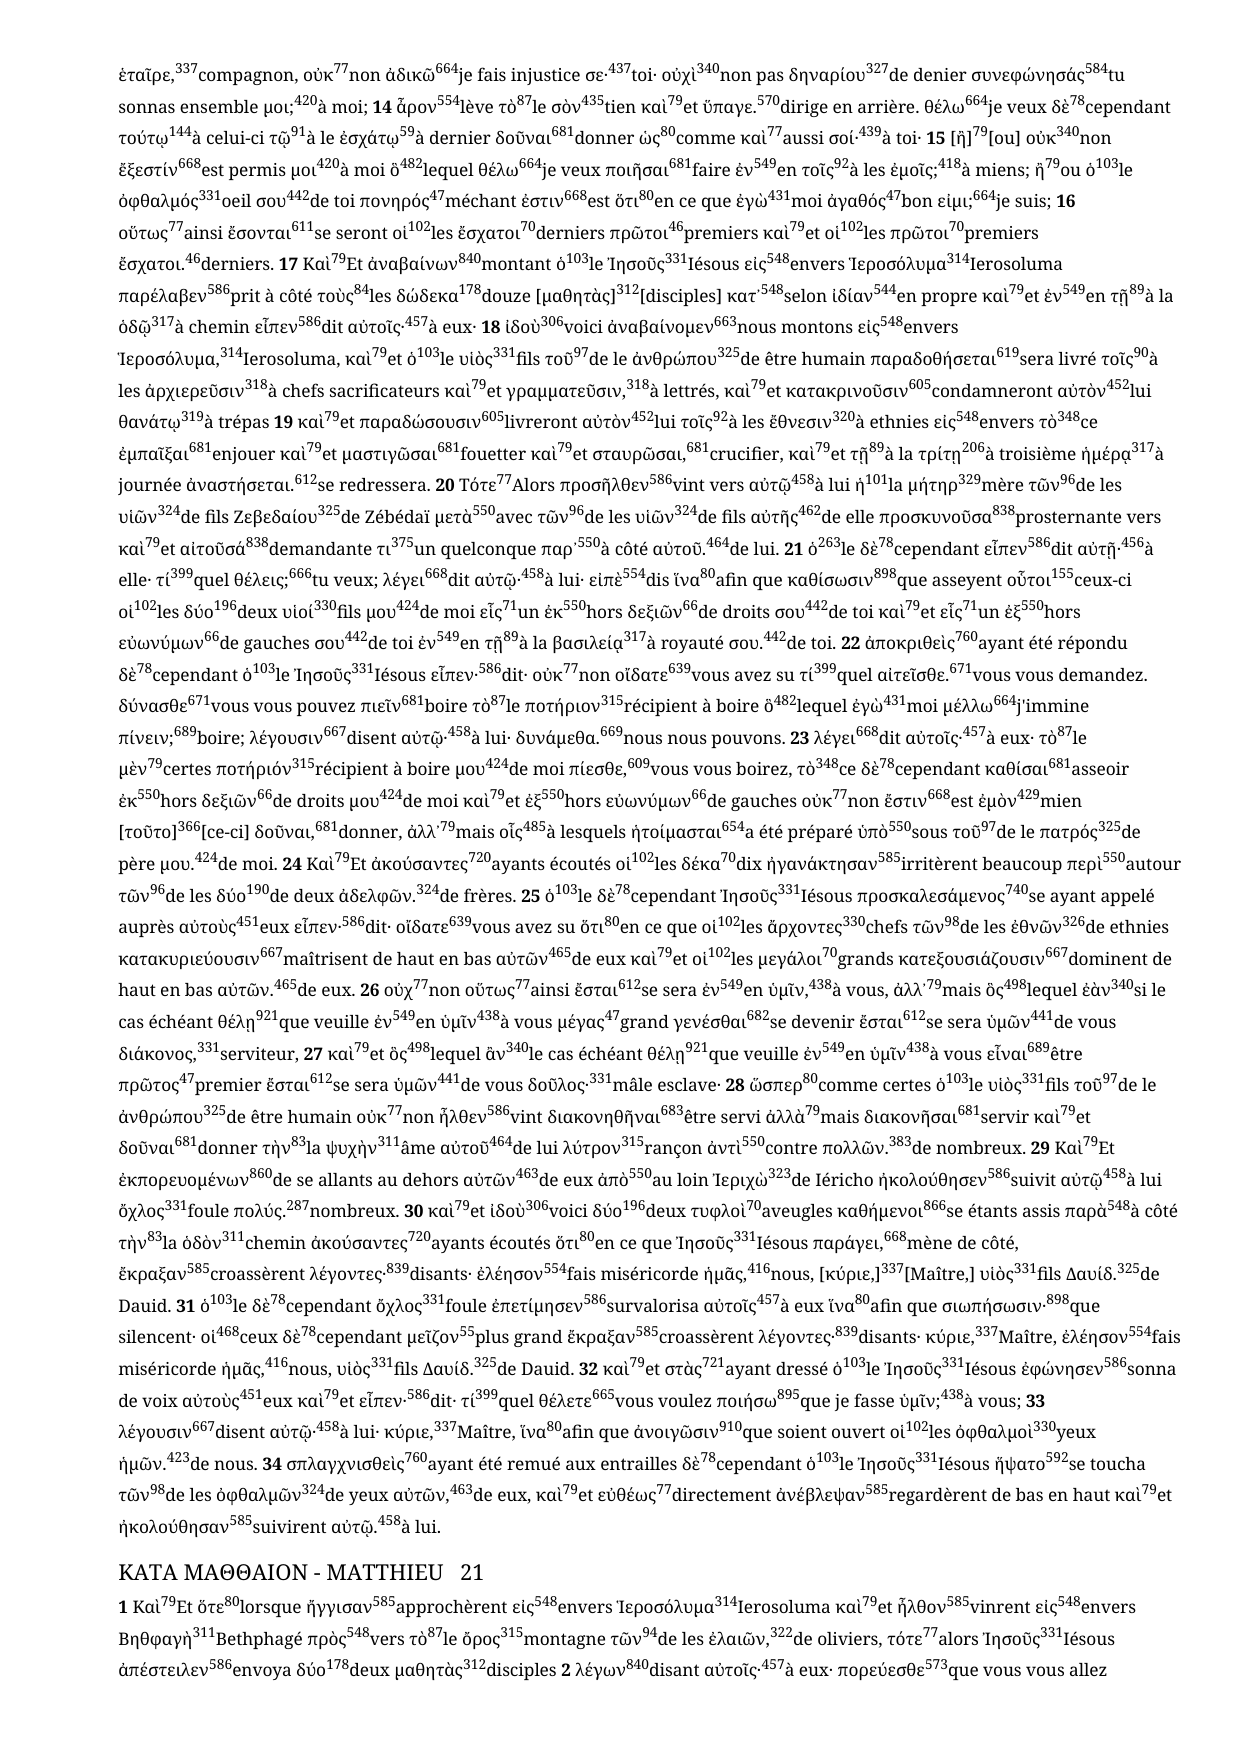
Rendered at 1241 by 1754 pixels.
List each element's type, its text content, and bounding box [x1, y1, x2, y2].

text ΚΑΤΑ ΜΑΘΘΑΙΟΝ - MATTHIEU 21 [118, 1557, 1181, 1587]
text 1 Ὁμοία45Semblable γάρ79car ἐστιν668est ἡ101la βασιλεία329royauté τῶν96de les οὐρανῶν324de cieux ἀνθρώπῳ319à être humain οἰκοδεσπότῃ,319à despote de maison, ὅστις498lequel un quelconque ἐξῆλθεν586sortit ἅμα77simultanément πρωῒ77matinalement μισθώσασθαι682se salarier ἐργάτας312travailleurs εἰς548envers τὸν85le ἀμπελῶνα313vignoble αὐτοῦ.464de lui. 2 συμφωνήσας721ayant sonné ensemble δὲ78cependant μετὰ550avec τῶν96de les ἐργατῶν324de travailleurs ἐκ550hors δηναρίου327de denier τὴν83la ἡμέραν311journée ἀπέστειλεν586envoya αὐτοὺς451eux εἰς548envers τὸν85le ἀμπελῶνα313vignoble αὐτοῦ.464de lui. 3 καὶ79et ἐξελθὼν721ayant sorti περὶ548autour τρίτην201troisième ὥραν311heure εἶδεν586vit ἄλλους372autres ἑστῶτας769ayants dressés ἐν549en τῇ89à la ἀγορᾷ317à agora ἀργοὺς52sans travaux 4 καὶ79et ἐκείνοις351à ceux-là εἶπεν·586dit· ὑπάγετε569dirigez en arrière καὶ77aussi ὑμεῖς447vous εἰς548envers τὸν85le ἀμπελῶνα,313vignoble, καὶ79et ὃ500lequel ἐὰν340si le cas échéant ᾖ921que soit δίκαιον49juste δώσω602je donnerai ὑμῖν.438à vous. 5 οἱ468ceux δὲ78cependant ἀπῆλθον.585éloignèrent. πάλιν77de nouveau [δὲ]78[cependant] ἐξελθὼν721ayant sorti περὶ548autour ἕκτην201sixième καὶ79et ἐνάτην201neuvième ὥραν311heure ἐποίησεν586fit ὡσαύτως.77de même. 6 περὶ548autour δὲ78cependant τὴν83la ἑνδεκάτην51onzième ἐξελθὼν721ayant sorti εὗρεν586trouva ἄλλους372autres ἑστῶτας769ayants dressés καὶ79et λέγει668dit αὐτοῖς·457à eux· τί399quel ὧδε77ici ἑστήκατε639vous avez dressé ὅλην267toute entière τὴν83la ἡμέραν311journée ἀργοί;70sans travaux; 7 λέγουσιν667disent αὐτῷ·458à lui· ὅτι80en ce que οὐδεὶς390aucun ἡμᾶς416nous ἐμισθώσατο.592se salaria. λέγει668dit αὐτοῖς·457à eux· ὑπάγετε569dirigez en arrière καὶ77aussi ὑμεῖς447vous εἰς548envers τὸν85le ἀμπελῶνα.313vignoble. 8 Ὀψίας63de Tardive δὲ78cependant γενομένης732de se ayante devenue λέγει668dit ὁ103le κύριος331Maître τοῦ97de le ἀμπελῶνος325de vignoble τῷ91à le ἐπιτρόπῳ319à administrateur αὐτοῦ·464de lui· κάλεσον554appelle τοὺς84les ἐργάτας312travailleurs καὶ79et ἀπόδος554redonne αὐτοῖς457à eux τὸν85le μισθὸν313salaire ἀρξάμενος740se ayant originé ἀπὸ550au loin τῶν96de les ἐσχάτων64de derniers ἕως552jusqu'à ce que τῶν96de les πρώτων.64de premiers. 9 καὶ79et ἐλθόντες720ayants venus οἱ363ceux περὶ548autour τὴν83la ἑνδεκάτην201onzième ὥραν311heure ἔλαβον585prirent ἀνὰ77de bas en haut δηνάριον.315denier. 10 καὶ79et ἐλθόντες720ayants venus οἱ102les πρῶτοι70premiers ἐνόμισαν585firent loi ὅτι80en ce que πλεῖον55plus nombreusement λήμψονται·611se prendront· καὶ79et ἔλαβον585prirent [τὸ]366[ce] ἀνὰ77de bas en haut δηνάριον315denier καὶ77aussi αὐτοί.468eux. 11 λαβόντες720ayants pris δὲ78cependant ἐγόγγυζον624murmuraient κατὰ550contre τοῦ97de le οἰκοδεσπότου325de despote de maison 12 λέγοντες·839disants· οὗτοι155ceux-ci οἱ102les ἔσχατοι70derniers μίαν177une ὥραν311heure ἐποίησαν,585firent, καὶ79et ἴσους52égaux ἡμῖν419à nous αὐτοὺς451eux ἐποίησας584tu fis τοῖς351à ceux βαστάσασιν712à ayants mis en charge τὸ87le βάρος315poids τῆς95de la ἡμέρας323de journée καὶ79et τὸν85le καύσωνα.313canicule. 13 ὁ469celui δὲ78cependant ἀποκριθεὶς760ayant été répondu ἑνὶ59à un αὐτῶν463de eux εἶπεν·586dit· ἑταῖρε,337compagnon, οὐκ77non ἀδικῶ664je fais injustice σε·437toi· οὐχὶ340non pas δηναρίου327de denier συνεφώνησάς584tu sonnas ensemble μοι;420à moi; 14 ἆρον554lève τὸ87le σὸν435tien καὶ79et ὕπαγε.570dirige en arrière. θέλω664je veux δὲ78cependant τούτῳ144à celui-ci τῷ91à le ἐσχάτῳ59à dernier δοῦναι681donner ὡς80comme καὶ77aussi σοί·439à toi· 15 [ἢ]79[ou] οὐκ340non ἔξεστίν668est permis μοι420à moi ὃ482lequel θέλω664je veux ποιῆσαι681faire ἐν549en τοῖς92à les ἐμοῖς;418à miens; ἢ79ou ὁ103le ὀφθαλμός331oeil σου442de toi πονηρός47méchant ἐστιν668est ὅτι80en ce que ἐγὼ431moi ἀγαθός47bon εἰμι;664je suis; 16 οὕτως77ainsi ἔσονται611se seront οἱ102les ἔσχατοι70derniers πρῶτοι46premiers καὶ79et οἱ102les πρῶτοι70premiers ἔσχατοι.46derniers. 17 Καὶ79Et ἀναβαίνων840montant ὁ103le Ἰησοῦς331Iésous εἰς548envers Ἱεροσόλυμα314Ierosoluma παρέλαβεν586prit à côté τοὺς84les δώδεκα178douze [μαθητὰς]312[disciples] κατ᾽548selon ἰδίαν544en propre καὶ79et ἐν549en τῇ89à la ὁδῷ317à chemin εἶπεν586dit αὐτοῖς·457à eux· 18 ἰδοὺ306voici ἀναβαίνομεν663nous montons εἰς548envers Ἱεροσόλυμα,314Ierosoluma, καὶ79et ὁ103le υἱὸς331fils τοῦ97de le ἀνθρώπου325de être humain παραδοθήσεται619sera livré τοῖς90à les ἀρχιερεῦσιν318à chefs sacrificateurs καὶ79et γραμματεῦσιν,318à lettrés, καὶ79et κατακρινοῦσιν605condamneront αὐτὸν452lui θανάτῳ319à trépas 19 καὶ79et παραδώσουσιν605livreront αὐτὸν452lui τοῖς92à les ἔθνεσιν320à ethnies εἰς548envers τὸ348ce ἐμπαῖξαι681enjouer καὶ79et μαστιγῶσαι681fouetter καὶ79et σταυρῶσαι,681crucifier, καὶ79et τῇ89à la τρίτῃ206à troisième ἡμέρᾳ317à journée ἀναστήσεται.612se redressera. 20 Τότε77Alors προσῆλθεν586vint vers αὐτῷ458à lui ἡ101la μήτηρ329mère τῶν96de les υἱῶν324de fils Ζεβεδαίου325de Zébédaï μετὰ550avec τῶν96de les υἱῶν324de fils αὐτῆς462de elle προσκυνοῦσα838prosternante vers καὶ79et αἰτοῦσά838demandante τι375un quelconque παρ᾽550à côté αὐτοῦ.464de lui. 21 ὁ263le δὲ78cependant εἶπεν586dit αὐτῇ·456à elle· τί399quel θέλεις;666tu veux; λέγει668dit αὐτῷ·458à lui· εἰπὲ554dis ἵνα80afin que καθίσωσιν898que asseyent οὗτοι155ceux-ci οἱ102les δύο196deux υἱοί330fils μου424de moi εἷς71un ἐκ550hors δεξιῶν66de droits σου442de toi καὶ79et εἷς71un ἐξ550hors εὐωνύμων66de gauches σου442de toi ἐν549en τῇ89à la βασιλείᾳ317à royauté σου.442de toi. 22 ἀποκριθεὶς760ayant été répondu δὲ78cependant ὁ103le Ἰησοῦς331Iésous εἶπεν·586dit· οὐκ77non οἴδατε639vous avez su τί399quel αἰτεῖσθε.671vous vous demandez. δύνασθε671vous vous pouvez πιεῖν681boire τὸ87le ποτήριον315récipient à boire ὃ482lequel ἐγὼ431moi μέλλω664j'immine πίνειν;689boire; λέγουσιν667disent αὐτῷ·458à lui· δυνάμεθα.669nous nous pouvons. 23 λέγει668dit αὐτοῖς·457à eux· τὸ87le μὲν79certes ποτήριόν315récipient à boire μου424de moi πίεσθε,609vous vous boirez, τὸ348ce δὲ78cependant καθίσαι681asseoir ἐκ550hors δεξιῶν66de droits μου424de moi καὶ79et ἐξ550hors εὐωνύμων66de gauches οὐκ77non ἔστιν668est ἐμὸν429mien [τοῦτο]366[ce-ci] δοῦναι,681donner, ἀλλ᾽79mais οἷς485à lesquels ἡτοίμασται654a été préparé ὑπὸ550sous τοῦ97de le πατρός325de père μου.424de moi. 24 Καὶ79Et ἀκούσαντες720ayants écoutés οἱ102les δέκα70dix ἠγανάκτησαν585irritèrent beaucoup περὶ550autour τῶν96de les δύο190de deux ἀδελφῶν.324de frères. 25 ὁ103le δὲ78cependant Ἰησοῦς331Iésous προσκαλεσάμενος740se ayant appelé auprès αὐτοὺς451eux εἶπεν·586dit· οἴδατε639vous avez su ὅτι80en ce que οἱ102les ἄρχοντες330chefs τῶν98de les ἐθνῶν326de ethnies κατακυριεύουσιν667maîtrisent de haut en bas αὐτῶν465de eux καὶ79et οἱ102les μεγάλοι70grands κατεξουσιάζουσιν667dominent de haut en bas αὐτῶν.465de eux. 26 οὐχ77non οὕτως77ainsi ἔσται612se sera ἐν549en ὑμῖν,438à vous, ἀλλ᾽79mais ὃς498lequel ἐὰν340si le cas échéant θέλῃ921que veuille ἐν549en ὑμῖν438à vous μέγας47grand γενέσθαι682se devenir ἔσται612se sera ὑμῶν441de vous διάκονος,331serviteur, 27 καὶ79et ὃς498lequel ἂν340le cas échéant θέλῃ921que veuille ἐν549en ὑμῖν438à vous εἶναι689être πρῶτος47premier ἔσται612se sera ὑμῶν441de vous δοῦλος·331mâle esclave· 28 ὥσπερ80comme certes ὁ103le υἱὸς331fils τοῦ97de le ἀνθρώπου325de être humain οὐκ77non ἦλθεν586vint διακονηθῆναι683être servi ἀλλὰ79mais διακονῆσαι681servir καὶ79et δοῦναι681donner τὴν83la ψυχὴν311âme αὐτοῦ464de lui λύτρον315rançon ἀντὶ550contre πολλῶν.383de nombreux. 29 Καὶ79Et ἐκπορευομένων860de se allants au dehors αὐτῶν463de eux ἀπὸ550au loin Ἰεριχὼ323de Iéricho ἠκολούθησεν586suivit αὐτῷ458à lui ὄχλος331foule πολύς.287nombreux. 30 καὶ79et ἰδοὺ306voici δύο196deux τυφλοὶ70aveugles καθήμενοι866se étants assis παρὰ548à côté τὴν83la ὁδὸν311chemin ἀκούσαντες720ayants écoutés ὅτι80en ce que Ἰησοῦς331Iésous παράγει,668mène de côté, ἔκραξαν585croassèrent λέγοντες·839disants· ἐλέησον554fais miséricorde ἡμᾶς,416nous, [κύριε,]337[Maître,] υἱὸς331fils Δαυίδ.325de Dauid. 31 ὁ103le δὲ78cependant ὄχλος331foule ἐπετίμησεν586survalorisa αὐτοῖς457à eux ἵνα80afin que σιωπήσωσιν·898que silencent· οἱ468ceux δὲ78cependant μεῖζον55plus grand ἔκραξαν585croassèrent λέγοντες·839disants· κύριε,337Maître, ἐλέησον554fais miséricorde ἡμᾶς,416nous, υἱὸς331fils Δαυίδ.325de Dauid. 32 καὶ79et στὰς721ayant dressé ὁ103le Ἰησοῦς331Iésous ἐφώνησεν586sonna de voix αὐτοὺς451eux καὶ79et εἶπεν·586dit· τί399quel θέλετε665vous voulez ποιήσω895que je fasse ὑμῖν;438à vous; 33 λέγουσιν667disent αὐτῷ·458à lui· κύριε,337Maître, ἵνα80afin que ἀνοιγῶσιν910que soient ouvert οἱ102les ὀφθαλμοὶ330yeux ἡμῶν.423de nous. 34 σπλαγχνισθεὶς760ayant été remué aux entrailles δὲ78cependant ὁ103le Ἰησοῦς331Iésous ἥψατο592se toucha τῶν98de les ὀφθαλμῶν324de yeux αὐτῶν,463de eux, καὶ79et εὐθέως77directement ἀνέβλεψαν585regardèrent de bas en haut καὶ79et ἠκολούθησαν585suivirent αὐτῷ.458à lui. [118, 59, 1181, 1538]
